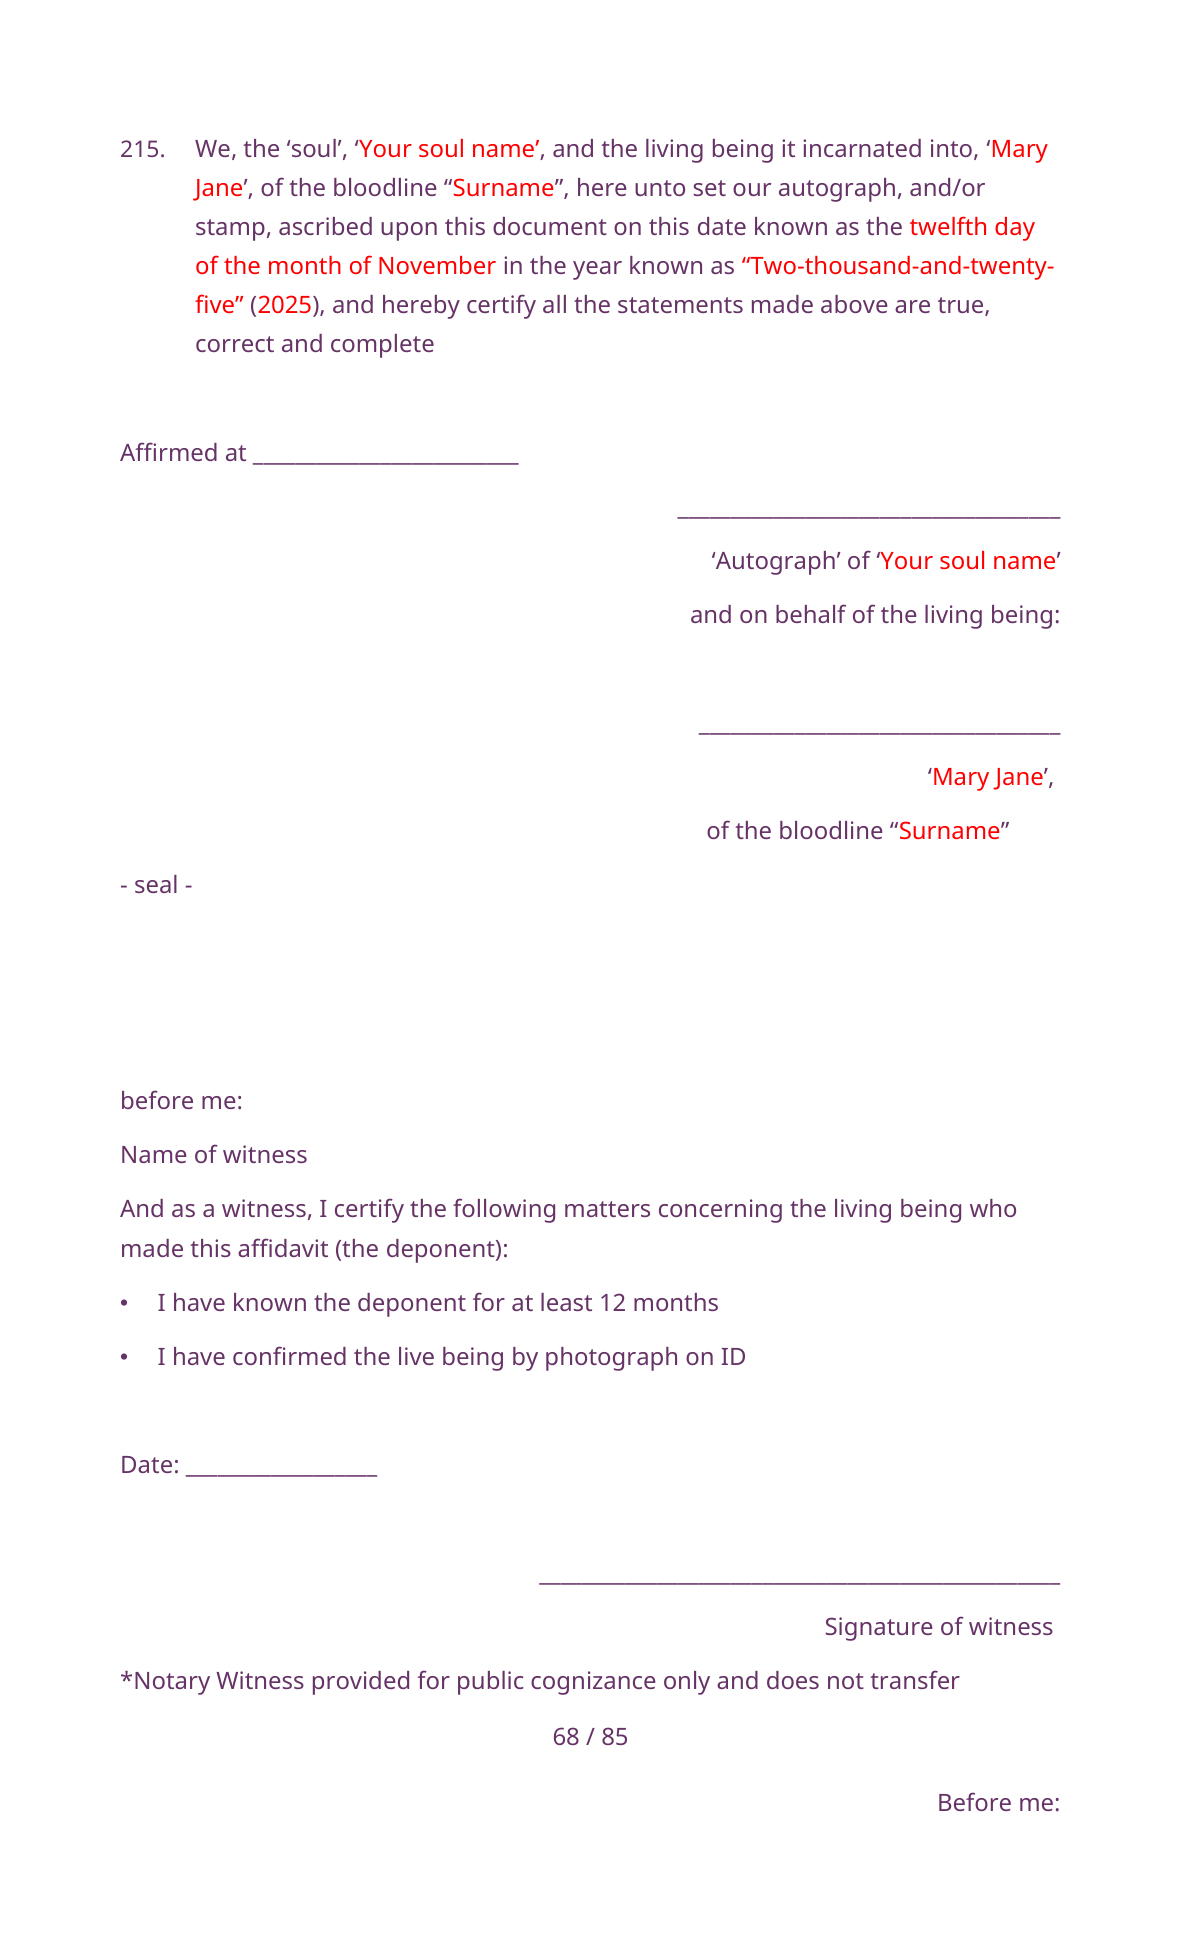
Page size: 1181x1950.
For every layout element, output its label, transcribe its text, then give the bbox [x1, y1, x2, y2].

text _________________________________________________ [120, 1556, 1061, 1588]
text ‘Mary Jane’, [120, 760, 1061, 792]
text before me: [120, 1084, 1061, 1117]
text ____________________________________ [120, 489, 1061, 522]
text of the bloodline “Surname” [120, 814, 1061, 846]
text ‘Autograph’ of ‘Your soul name’ [120, 543, 1061, 576]
text - seal - [120, 868, 1061, 901]
list We, the ‘soul’, ‘Your soul name’, and the living being it incarnated into, ‘Mary Jane’, of the bloodline “Surname”, here unto set our autograph, and/or stamp, ascribed upon this document on this date known as the twelfth day of the month of November in the year known as “Two-thousand-and-twenty-five” (2025), and hereby certify all the statements made above are true, correct and complete [120, 132, 1061, 360]
text Affirmed at _________________________ [120, 435, 1061, 468]
list I have known the deponent for at least 12 months [120, 1285, 1061, 1318]
text Signature of witness [120, 1610, 1061, 1642]
text Date: __________________ [120, 1448, 1061, 1480]
text and on behalf of the living being: [120, 598, 1061, 630]
list I have confirmed the live being by photograph on ID [120, 1339, 1061, 1372]
text __________________________________ [120, 706, 1061, 738]
text And as a witness, I certify the following matters concerning the living being who made this affidavit (the deponent): [120, 1192, 1061, 1264]
text Name of witness [120, 1138, 1061, 1171]
text *Notary Witness provided for public cognizance only and does not transfer [120, 1664, 1061, 1696]
